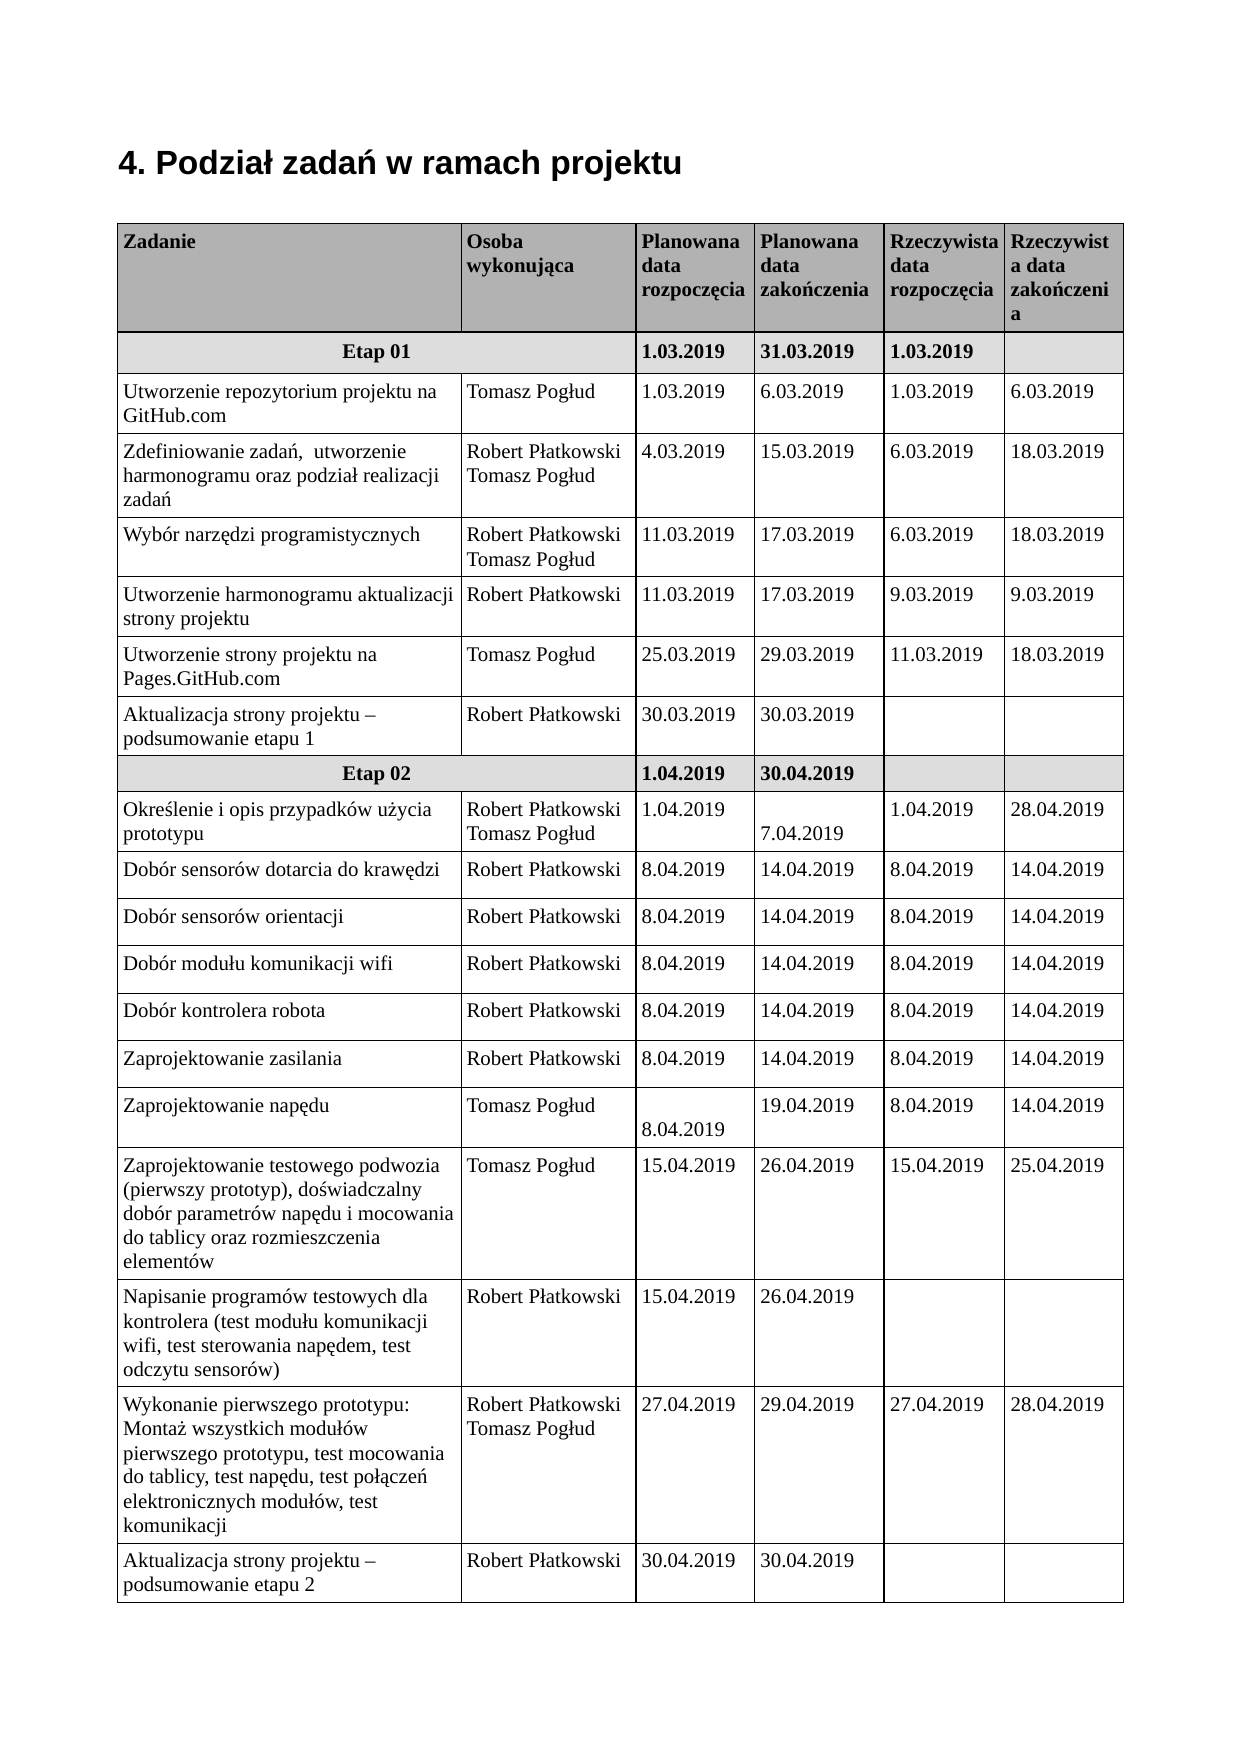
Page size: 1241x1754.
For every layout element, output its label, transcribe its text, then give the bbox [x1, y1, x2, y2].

table_cell Robert Płatkowski [462, 1280, 635, 1386]
table_cell 8.04.2019 [637, 899, 754, 945]
table_cell 19.04.2019 [755, 1088, 883, 1147]
table_cell 1.03.2019 [885, 333, 1004, 373]
table_cell Robert Płatkowski [462, 1544, 635, 1602]
table_cell 14.04.2019 [755, 1041, 883, 1087]
table_header Planowana data rozpoczęcia [637, 224, 754, 331]
table_cell Wybór narzędzi programistycznych [118, 518, 461, 576]
table_cell 14.04.2019 [1005, 852, 1123, 898]
table_cell 1.03.2019 [637, 333, 754, 373]
table_cell 26.04.2019 [755, 1148, 883, 1279]
table_cell [885, 756, 1004, 791]
table_cell Zaprojektowanie zasilania [118, 1041, 461, 1087]
table_cell 25.03.2019 [637, 637, 754, 696]
table_cell Dobór modułu komunikacji wifi [118, 946, 461, 992]
table_cell 6.03.2019 [885, 434, 1004, 517]
table_cell 28.04.2019 [1005, 792, 1123, 851]
table_cell 18.03.2019 [1005, 434, 1123, 517]
table_cell Zdefiniowanie zadań, utworzenie harmonogramu oraz podział realizacji zadań [118, 434, 461, 517]
table_header Rzeczywista data zakończenia [1005, 224, 1123, 331]
table_cell Robert Płatkowski [462, 994, 635, 1040]
table_cell [1005, 1280, 1123, 1386]
table_cell [1005, 756, 1123, 791]
table_cell 26.04.2019 [755, 1280, 883, 1386]
table_cell Robert Płatkowski Tomasz Pogłud [462, 434, 635, 517]
table_cell 6.03.2019 [755, 374, 883, 433]
table_cell 8.04.2019 [885, 1088, 1004, 1147]
table_cell 8.04.2019 [637, 1088, 754, 1147]
table_cell Utworzenie strony projektu na Pages.GitHub.com [118, 637, 461, 696]
table_cell Tomasz Pogłud [462, 1148, 635, 1279]
table_cell 25.04.2019 [1005, 1148, 1123, 1279]
table_cell 30.04.2019 [637, 1544, 754, 1602]
table_cell Aktualizacja strony projektu – podsumowanie etapu 1 [118, 697, 461, 755]
table_cell 8.04.2019 [637, 1041, 754, 1087]
table_cell 14.04.2019 [755, 852, 883, 898]
table_cell 17.03.2019 [755, 577, 883, 636]
table_cell Robert Płatkowski [462, 577, 635, 636]
table_cell 18.03.2019 [1005, 637, 1123, 696]
table_cell [1005, 1544, 1123, 1602]
table_cell 4.03.2019 [637, 434, 754, 517]
subtitle 4. Podział zadań w ramach projektu [118, 143, 1122, 182]
table_cell Robert Płatkowski Tomasz Pogłud [462, 518, 635, 576]
table_cell 8.04.2019 [885, 852, 1004, 898]
table_cell 11.03.2019 [885, 637, 1004, 696]
table_cell Zaprojektowanie testowego podwozia (pierwszy prototyp), doświadczalny dobór parametrów napędu i mocowania do tablicy oraz rozmieszczenia elementów [118, 1148, 461, 1279]
table_cell Utworzenie repozytorium projektu na GitHub.com [118, 374, 461, 433]
table_cell 31.03.2019 [755, 333, 883, 373]
table_cell Etap 01 [118, 333, 635, 373]
table_cell 14.04.2019 [755, 899, 883, 945]
table_cell 8.04.2019 [885, 994, 1004, 1040]
table_cell 9.03.2019 [1005, 577, 1123, 636]
table_cell 15.03.2019 [755, 434, 883, 517]
table_cell 18.03.2019 [1005, 518, 1123, 576]
table_cell 14.04.2019 [1005, 994, 1123, 1040]
table_cell 14.04.2019 [755, 994, 883, 1040]
table_header Zadanie [118, 224, 461, 331]
table_cell 9.03.2019 [885, 577, 1004, 636]
table_cell Tomasz Pogłud [462, 637, 635, 696]
table_cell 1.04.2019 [637, 756, 754, 791]
table_cell 8.04.2019 [637, 852, 754, 898]
table_cell 29.04.2019 [755, 1387, 883, 1542]
table_cell 8.04.2019 [637, 994, 754, 1040]
table_cell Aktualizacja strony projektu – podsumowanie etapu 2 [118, 1544, 461, 1602]
table_cell Wykonanie pierwszego prototypu: Montaż wszystkich modułów pierwszego prototypu, test mocowania do tablicy, test napędu, test połączeń elektronicznych modułów, test komunikacji [118, 1387, 461, 1542]
table_cell 14.04.2019 [1005, 1041, 1123, 1087]
table_cell 14.04.2019 [1005, 946, 1123, 992]
table_cell 27.04.2019 [637, 1387, 754, 1542]
table_cell 11.03.2019 [637, 577, 754, 636]
table_cell 15.04.2019 [637, 1280, 754, 1386]
table_cell Robert Płatkowski [462, 899, 635, 945]
table_cell Dobór kontrolera robota [118, 994, 461, 1040]
table_cell Robert Płatkowski Tomasz Pogłud [462, 1387, 635, 1542]
table_cell Dobór sensorów orientacji [118, 899, 461, 945]
table_cell 6.03.2019 [1005, 374, 1123, 433]
table_cell 15.04.2019 [885, 1148, 1004, 1279]
table_cell 1.04.2019 [885, 792, 1004, 851]
table_cell Zaprojektowanie napędu [118, 1088, 461, 1147]
table_cell Napisanie programów testowych dla kontrolera (test modułu komunikacji wifi, test sterowania napędem, test odczytu sensorów) [118, 1280, 461, 1386]
table_cell Etap 02 [118, 756, 635, 791]
table_cell [885, 697, 1004, 755]
table_cell [1005, 697, 1123, 755]
table_cell 11.03.2019 [637, 518, 754, 576]
table_cell 14.04.2019 [1005, 899, 1123, 945]
table_cell 8.04.2019 [885, 1041, 1004, 1087]
table_cell 28.04.2019 [1005, 1387, 1123, 1542]
table_cell 1.03.2019 [885, 374, 1004, 433]
table_cell 30.03.2019 [755, 697, 883, 755]
table_cell Określenie i opis przypadków użycia prototypu [118, 792, 461, 851]
table_cell 8.04.2019 [885, 946, 1004, 992]
table_cell 8.04.2019 [637, 946, 754, 992]
table_cell Robert Płatkowski Tomasz Pogłud [462, 792, 635, 851]
table_cell 29.03.2019 [755, 637, 883, 696]
table_header Rzeczywista data rozpoczęcia [885, 224, 1004, 331]
table_cell Tomasz Pogłud [462, 1088, 635, 1147]
table_cell Robert Płatkowski [462, 946, 635, 992]
table_cell Robert Płatkowski [462, 1041, 635, 1087]
table_cell Dobór sensorów dotarcia do krawędzi [118, 852, 461, 898]
table_cell 6.03.2019 [885, 518, 1004, 576]
table_cell [885, 1280, 1004, 1386]
table_cell Utworzenie harmonogramu aktualizacji strony projektu [118, 577, 461, 636]
table_cell 30.04.2019 [755, 756, 883, 791]
table_header Planowana data zakończenia [755, 224, 883, 331]
table_cell 14.04.2019 [1005, 1088, 1123, 1147]
table_cell [885, 1544, 1004, 1602]
table_cell Tomasz Pogłud [462, 374, 635, 433]
table_cell 14.04.2019 [755, 946, 883, 992]
table_cell 15.04.2019 [637, 1148, 754, 1279]
table_cell 27.04.2019 [885, 1387, 1004, 1542]
table_cell 8.04.2019 [885, 899, 1004, 945]
table_cell 7.04.2019 [755, 792, 883, 851]
table_cell 1.04.2019 [637, 792, 754, 851]
table_cell 1.03.2019 [637, 374, 754, 433]
table_cell [1005, 333, 1123, 373]
table_cell 17.03.2019 [755, 518, 883, 576]
table_cell 30.03.2019 [637, 697, 754, 755]
table_cell Robert Płatkowski [462, 697, 635, 755]
table_cell 30.04.2019 [755, 1544, 883, 1602]
table_header Osoba wykonująca [462, 224, 635, 331]
table_cell Robert Płatkowski [462, 852, 635, 898]
